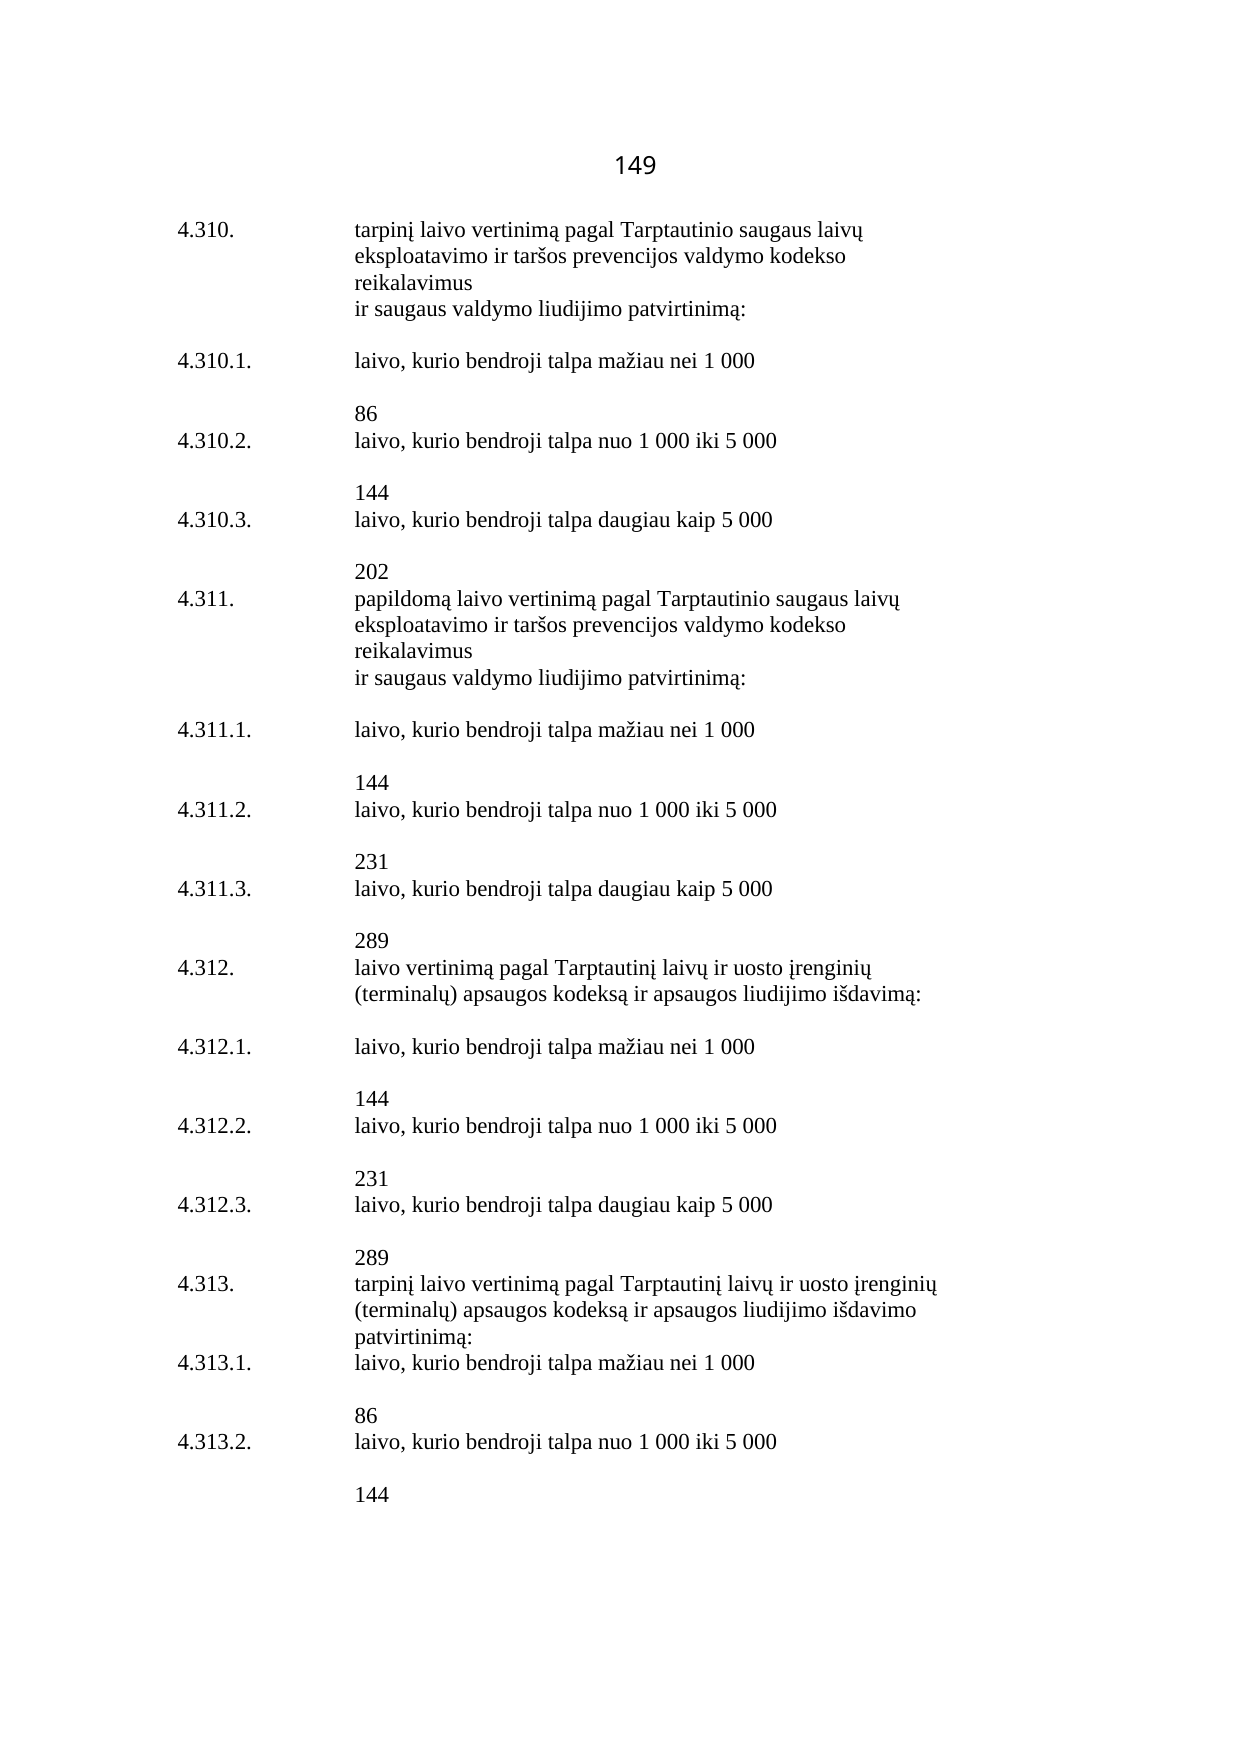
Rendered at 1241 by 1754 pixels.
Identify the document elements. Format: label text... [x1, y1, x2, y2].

text 4.311.3. laivo, kurio bendroji talpa daugiau kaip 5 000 289 [177, 875, 945, 954]
text ir saugaus valdymo liudijimo patvirtinimą: [354, 295, 945, 348]
text 4.311.1. laivo, kurio bendroji talpa mažiau nei 1 000 144 [177, 717, 945, 796]
text eksploatavimo ir taršos prevencijos valdymo kodekso reikalavimus [354, 611, 945, 664]
text 4.312.2. laivo, kurio bendroji talpa nuo 1 000 iki 5 000 231 [177, 1112, 945, 1191]
text 4.311.2. laivo, kurio bendroji talpa nuo 1 000 iki 5 000 231 [177, 796, 945, 875]
text 4.312. laivo vertinimą pagal Tarptautinį laivų ir uosto įrenginių [177, 954, 945, 980]
text 4.310.3. laivo, kurio bendroji talpa daugiau kaip 5 000 202 [177, 506, 945, 585]
text (terminalų) apsaugos kodeksą ir apsaugos liudijimo išdavimą: [354, 980, 945, 1033]
text (terminalų) apsaugos kodeksą ir apsaugos liudijimo išdavimo [354, 1296, 945, 1323]
text ir saugaus valdymo liudijimo patvirtinimą: [354, 664, 945, 717]
text 4.312.1. laivo, kurio bendroji talpa mažiau nei 1 000 144 [177, 1033, 945, 1112]
text 4.313.2. laivo, kurio bendroji talpa nuo 1 000 iki 5 000 144 [177, 1428, 945, 1507]
text 4.312.3. laivo, kurio bendroji talpa daugiau kaip 5 000 289 [177, 1191, 945, 1270]
text 4.311. papildomą laivo vertinimą pagal Tarptautinio saugaus laivų [177, 585, 945, 611]
text 4.313. tarpinį laivo vertinimą pagal Tarptautinį laivų ir uosto įrenginių [177, 1270, 945, 1296]
text 4.313.1. laivo, kurio bendroji talpa mažiau nei 1 000 86 [177, 1349, 945, 1428]
text 4.310. tarpinį laivo vertinimą pagal Tarptautinio saugaus laivų [177, 216, 945, 242]
text patvirtinimą: [354, 1323, 945, 1349]
text eksploatavimo ir taršos prevencijos valdymo kodekso reikalavimus [354, 242, 945, 295]
text 4.310.2. laivo, kurio bendroji talpa nuo 1 000 iki 5 000 144 [177, 427, 945, 506]
text 4.310.1. laivo, kurio bendroji talpa mažiau nei 1 000 86 [177, 348, 945, 427]
